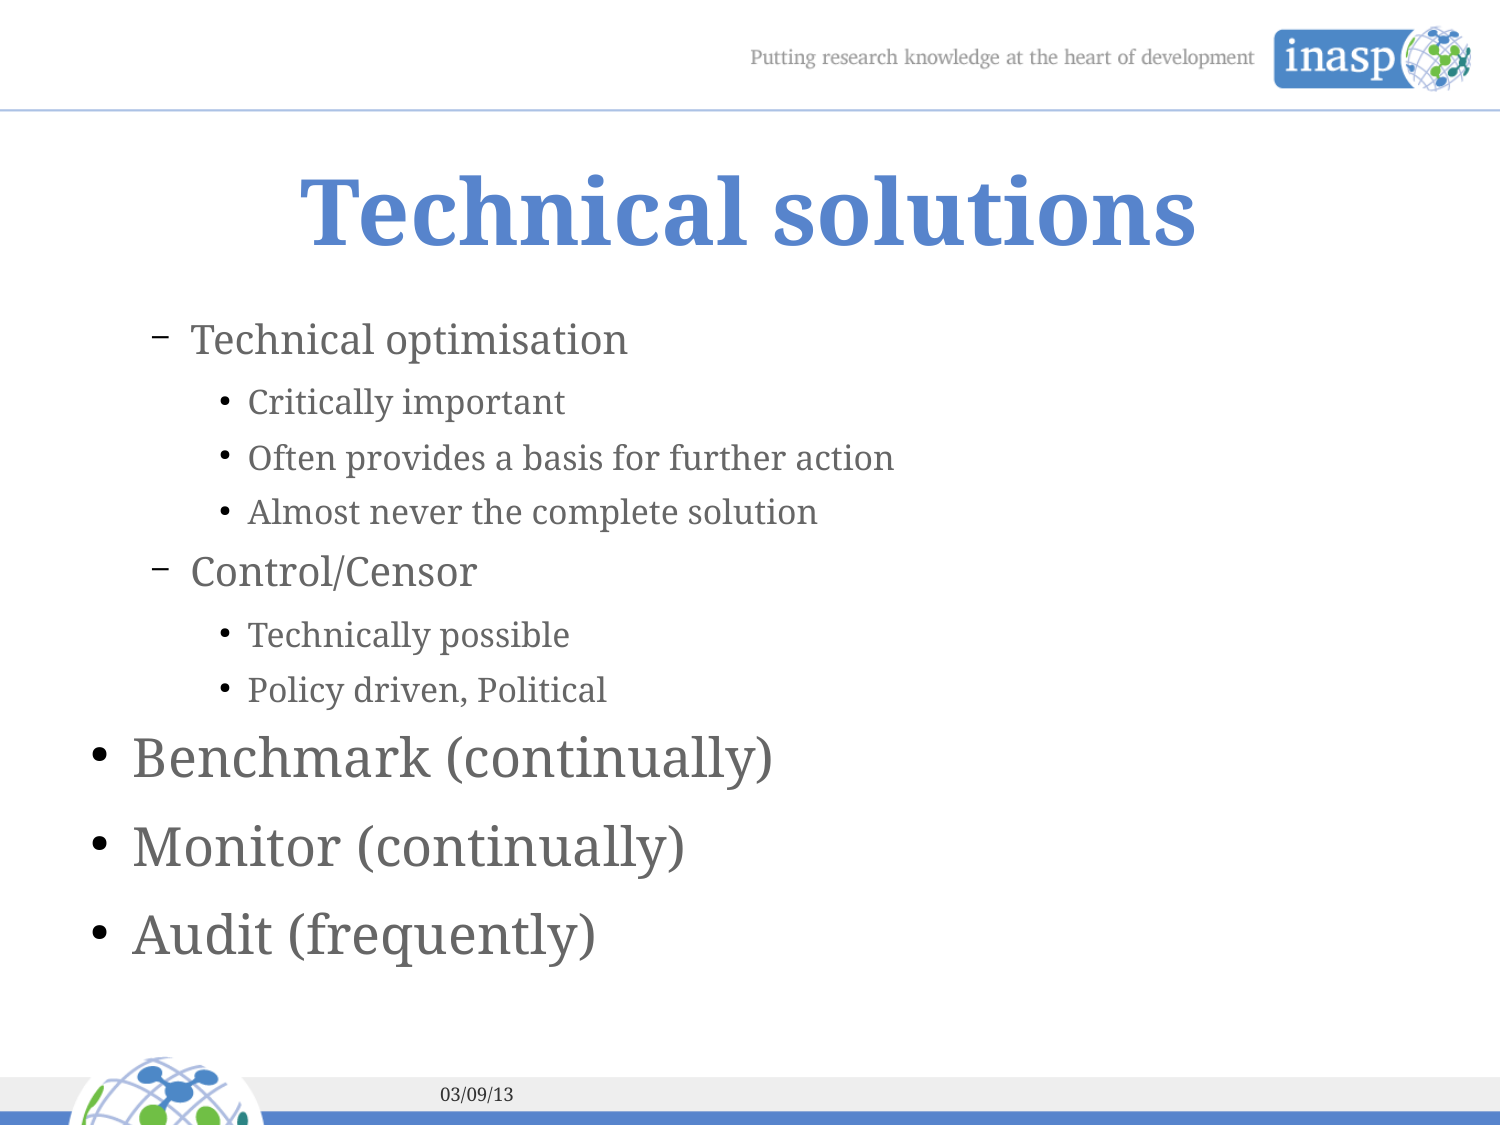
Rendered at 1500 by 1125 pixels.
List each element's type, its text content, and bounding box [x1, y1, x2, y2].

picture [0, 0, 1500, 1125]
title Technical solutions [75, 129, 1426, 313]
list Technical optimisation Critically important Often provides a basis for further action Almost never the complete solution Control/Censor Technically possible Policy driven, Political Benchmark (continually) Monitor (continually) Audit (frequently) [75, 313, 1426, 967]
